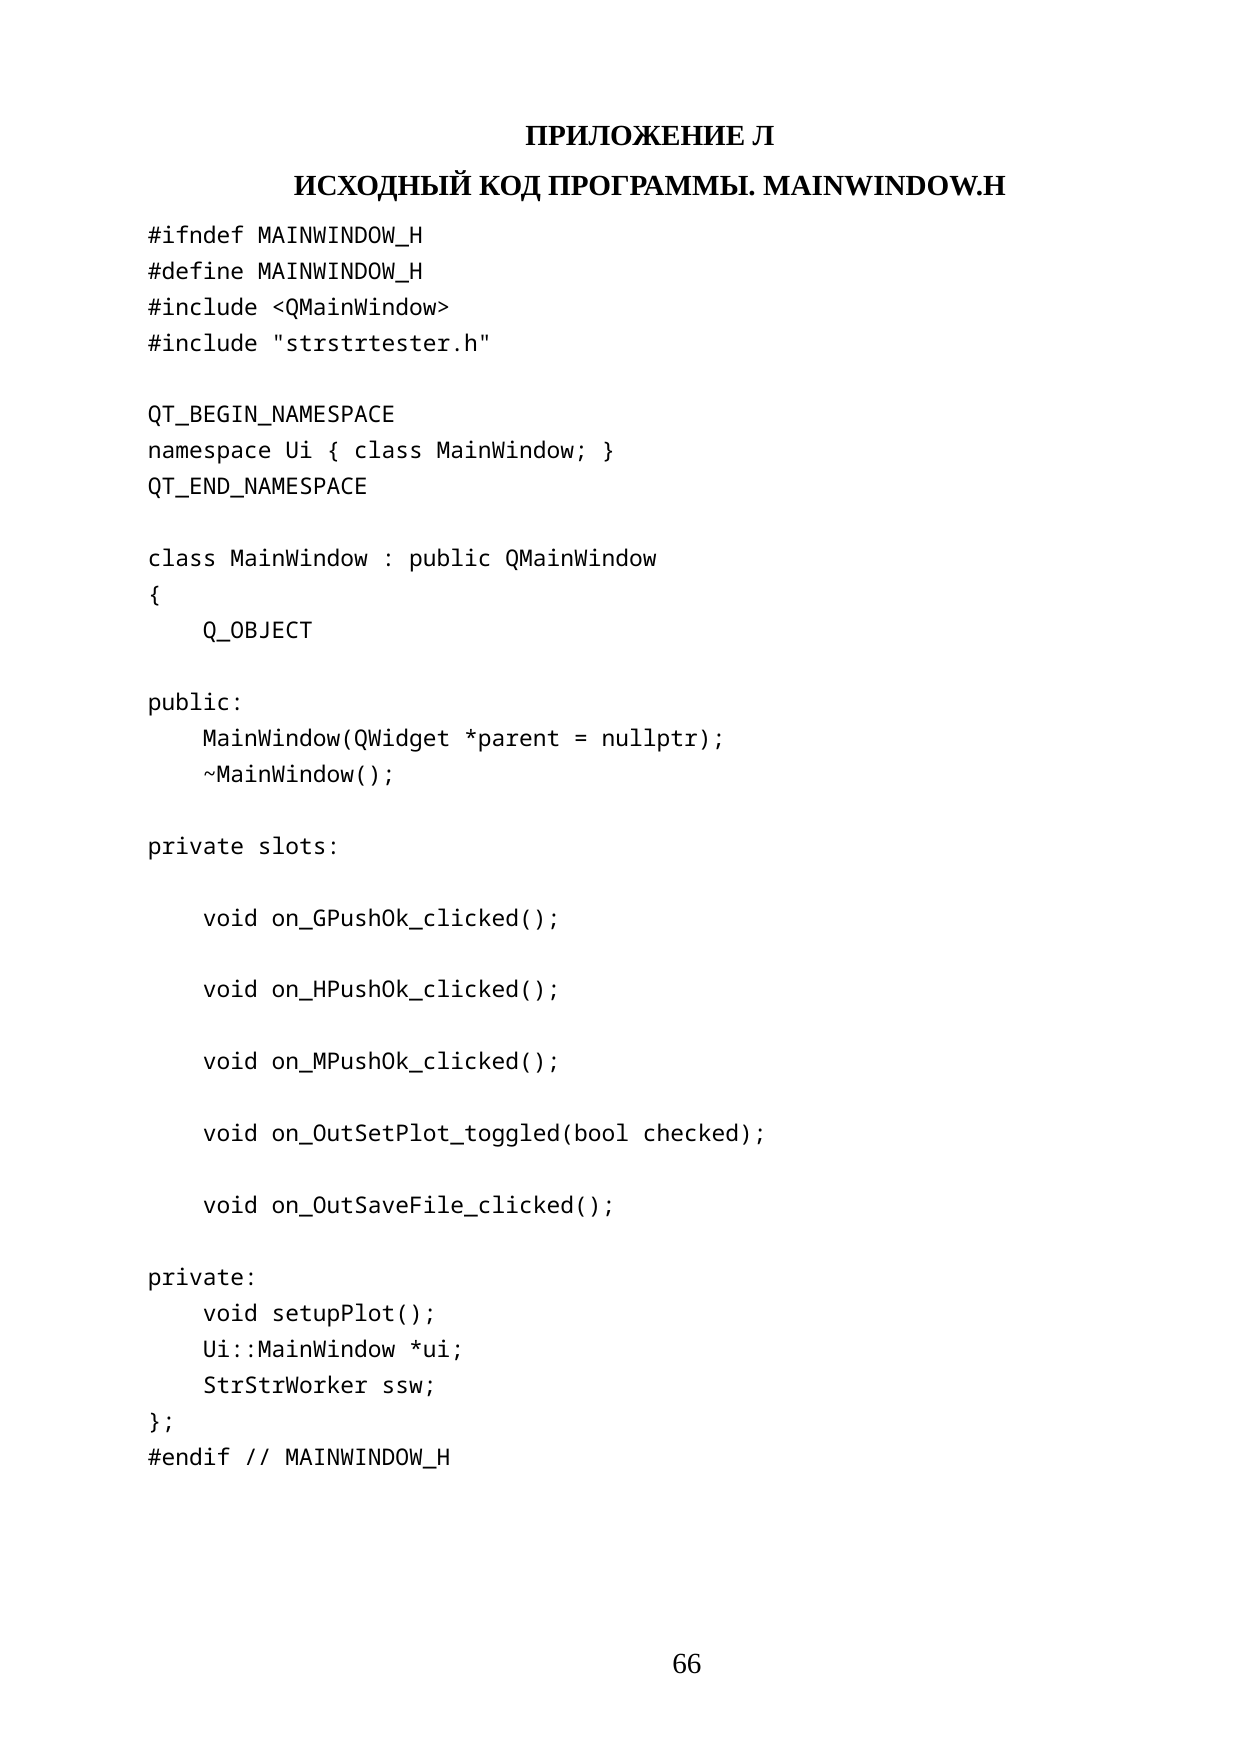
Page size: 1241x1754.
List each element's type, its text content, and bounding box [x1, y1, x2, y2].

text namespace Ui { class MainWindow; } [148, 434, 1152, 466]
text void on_OutSetPlot_toggled(bool checked); [148, 1117, 1152, 1148]
text QT_BEGIN_NAMESPACE [148, 398, 1152, 430]
text MainWindow(QWidget *parent = nullptr); [148, 722, 1152, 753]
text QT_END_NAMESPACE [148, 470, 1152, 502]
text { [148, 578, 1152, 609]
text private slots: [148, 830, 1152, 861]
text public: [148, 686, 1152, 717]
text StrStrWorker ssw; [148, 1369, 1152, 1400]
text void setupPlot(); [148, 1297, 1152, 1328]
text void on_MPushOk_clicked(); [148, 1045, 1152, 1077]
text ~MainWindow(); [148, 758, 1152, 789]
text void on_OutSaveFile_clicked(); [148, 1189, 1152, 1220]
text #define MAINWINDOW_H [148, 255, 1152, 286]
subtitle приложение Л исходный код программы. mainwindow.h [148, 118, 1152, 202]
text void on_GPushOk_clicked(); [148, 902, 1152, 933]
text #endif // MAINWINDOW_H [148, 1441, 1152, 1472]
text }; [148, 1405, 1152, 1436]
text #ifndef MAINWINDOW_H [148, 219, 1152, 250]
text Ui::MainWindow *ui; [148, 1333, 1152, 1364]
text #include <QMainWindow> [148, 291, 1152, 322]
text class MainWindow : public QMainWindow [148, 542, 1152, 573]
text Q_OBJECT [148, 614, 1152, 645]
text void on_HPushOk_clicked(); [148, 973, 1152, 1005]
text private: [148, 1261, 1152, 1292]
text #include "strstrtester.h" [148, 327, 1152, 358]
